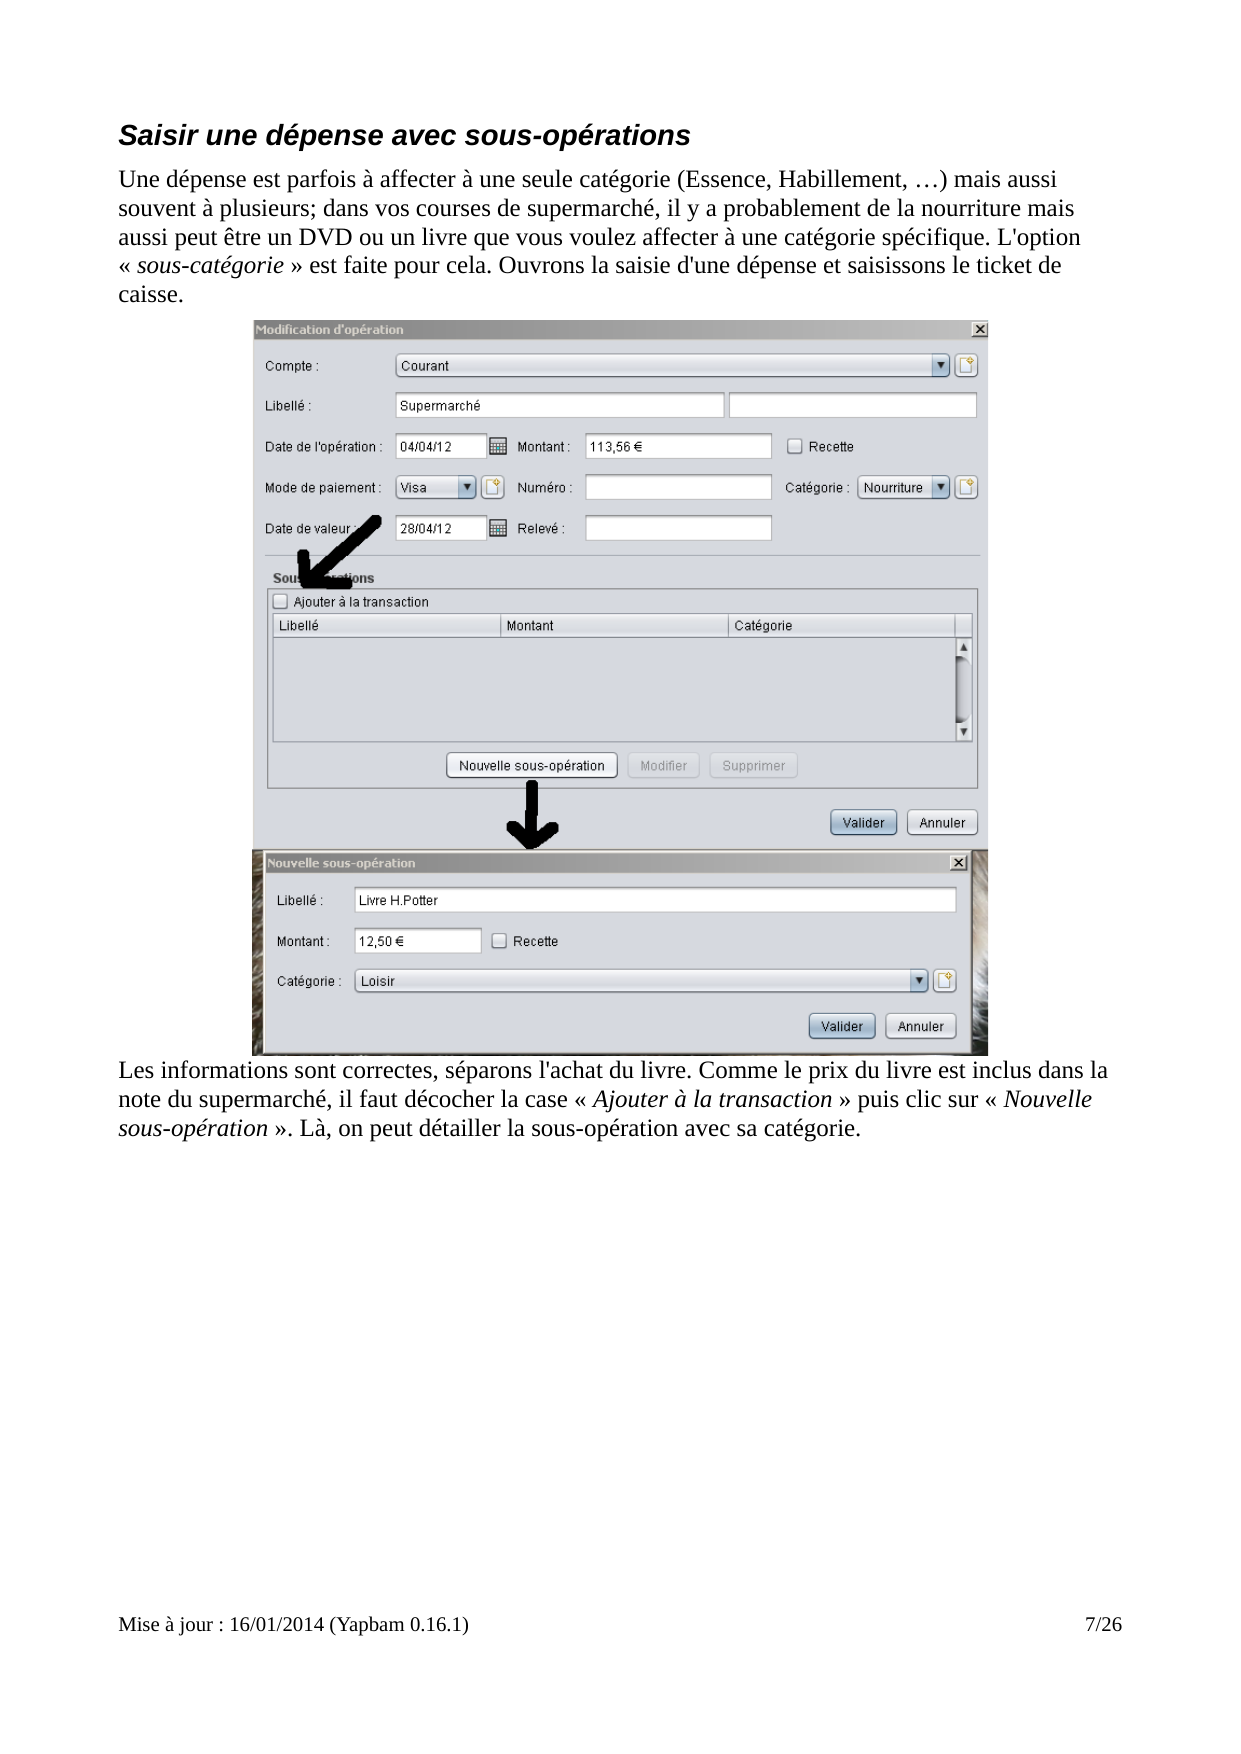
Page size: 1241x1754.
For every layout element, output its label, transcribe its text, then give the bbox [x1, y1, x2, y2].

text Une dépense est parfois à affecter à une seule catégorie (Essence, Habillement, …) mais aussi souvent à plusieurs; dans vos courses de supermarché, il y a probablement de la nourriture mais aussi peut être un DVD ou un livre que vous voulez affecter à une catégorie spécifique. L'option « sous-catégorie » est faite pour cela. Ouvrons la saisie d'une dépense et saisissons le ticket de caisse. [118, 164, 1122, 308]
text Les informations sont correctes, séparons l'achat du livre. Comme le prix du livre est inclus dans la note du supermarché, il faut décocher la case « Ajouter à la transaction » puis clic sur « Nouvelle sous-opération ». Là, on peut détailler la sous-opération avec sa catégorie. [118, 320, 1122, 1142]
picture [252, 320, 989, 1056]
subtitle Saisir une dépense avec sous-opérations [118, 118, 1122, 152]
